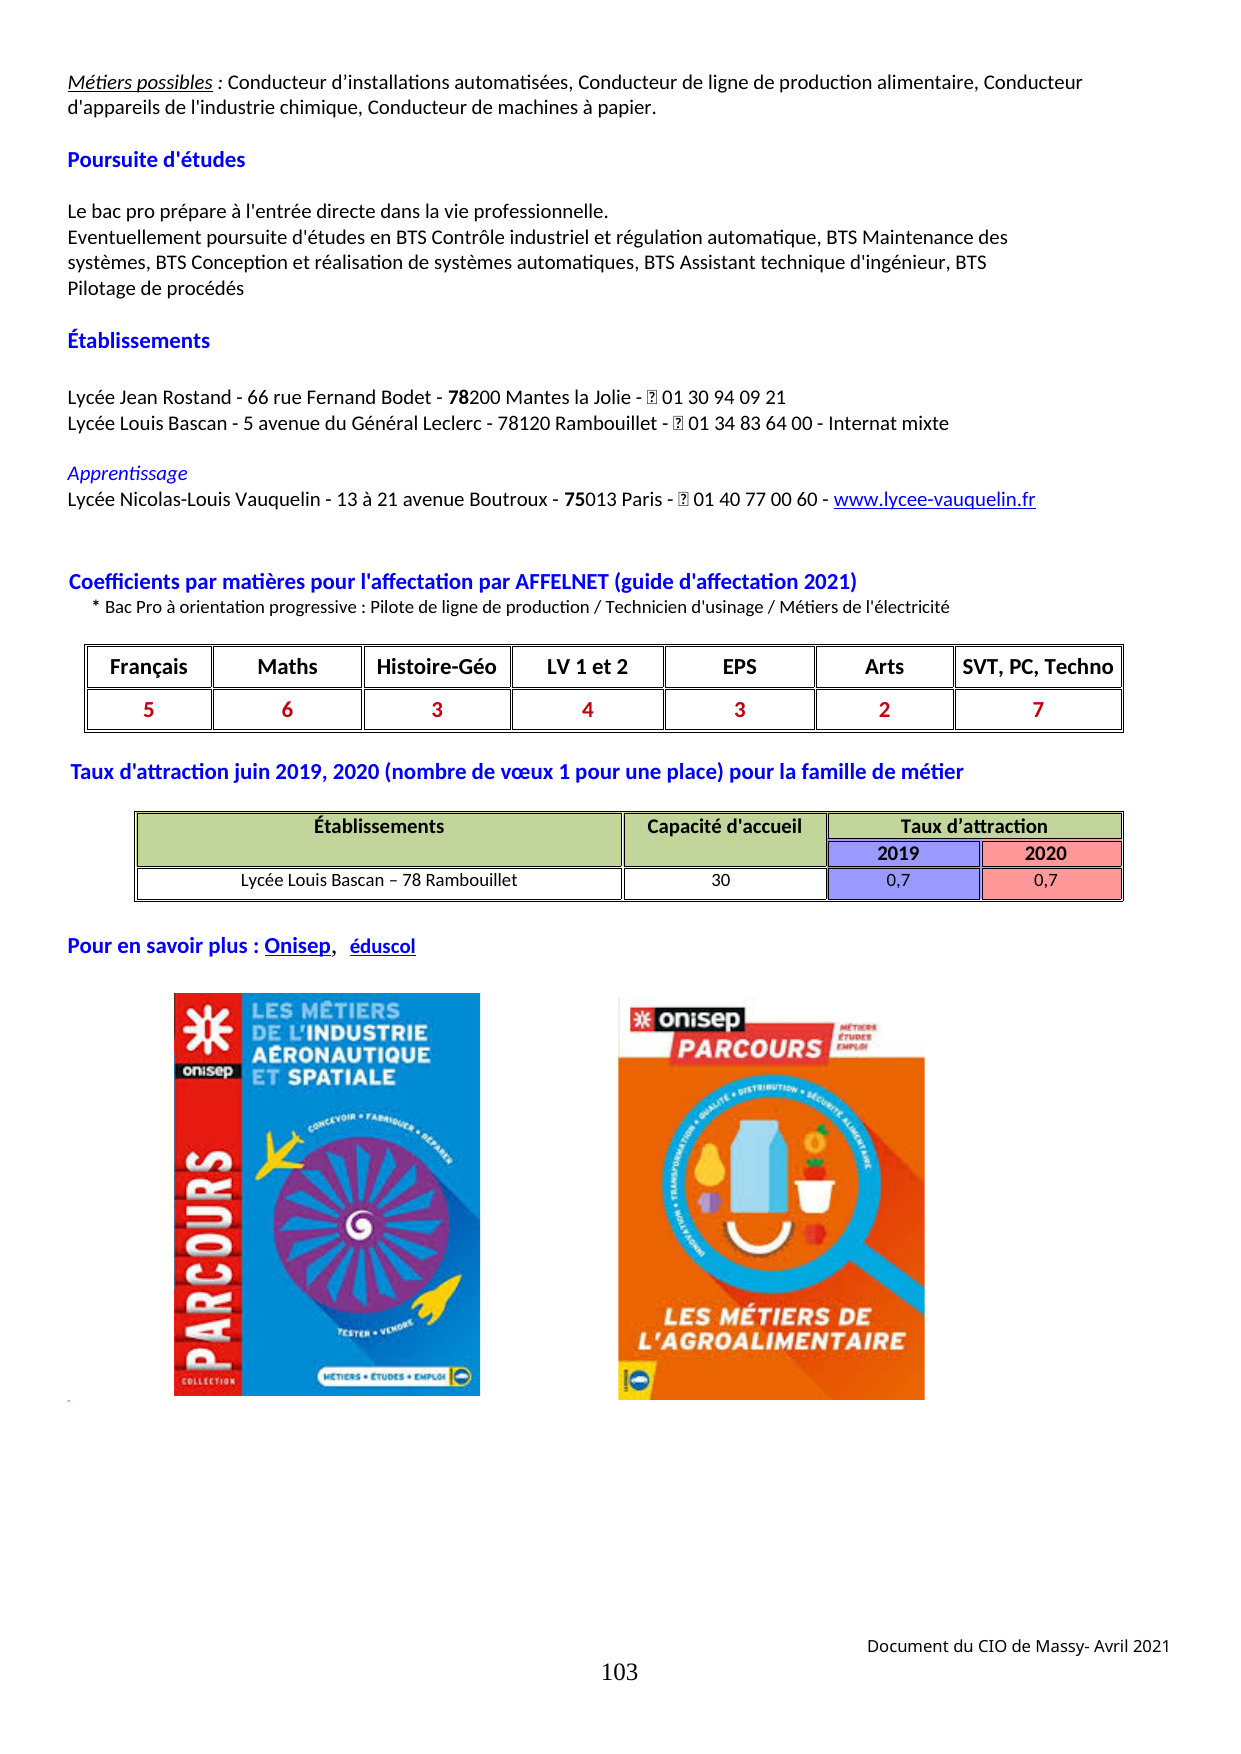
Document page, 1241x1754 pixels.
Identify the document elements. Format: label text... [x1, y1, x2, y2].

picture [300, 1147, 308, 1154]
picture [313, 1359, 336, 1363]
table_cell 6 [214, 690, 361, 729]
picture [306, 1106, 421, 1142]
table_cell 3 [365, 690, 510, 729]
picture [311, 1088, 319, 1093]
subtitle Apprentissage [67, 461, 1171, 486]
table_cell 2020 [983, 842, 1121, 866]
picture [684, 1096, 859, 1272]
picture [419, 1131, 455, 1168]
table_header Établissements [138, 814, 621, 866]
table_header Arts [817, 647, 953, 687]
table_cell 30 [625, 869, 826, 899]
picture [174, 993, 247, 1396]
text * Bac Pro à orientation progressive : Pilote de ligne de production / Technicien d'usinage / Métiers de l'électricité [91, 595, 1171, 618]
text Eventuellement poursuite d'études en BTS Contrôle industriel et régulation automatique, BTS Maintenance des systèmes, BTS Conception et réalisation de systèmes automatiques, BTS Assistant technique d'ingénieur, BTS Pilotage de procédés [67, 224, 1029, 300]
table_cell 7 [956, 690, 1121, 729]
picture [250, 993, 434, 1092]
table_cell 5 [88, 690, 211, 729]
table_header Français [88, 647, 211, 687]
text Métiers possibles : Conducteur d’installations automatisées, Conducteur de ligne de production alimentaire, Conducteur d'appareils de l'industrie chimique, Conducteur de machines à papier. [67, 69, 1142, 120]
table_header EPS [666, 647, 814, 687]
picture [618, 997, 925, 1400]
text Lycée Nicolas-Louis Vauquelin - 13 à 21 avenue Boutroux - 75013 Paris -  01 40 77 00 60 - www.lycee-vauquelin.fr [67, 486, 1171, 511]
picture [426, 1158, 434, 1165]
picture [807, 1091, 843, 1119]
table_cell 4 [513, 690, 663, 729]
table_cell 2 [817, 690, 953, 729]
picture [699, 1094, 730, 1119]
subtitle Coefficients par matières pour l'affectation par AFFELNET (guide d'affectation 2021) [69, 567, 1171, 595]
table_header SVT, PC, Techno [956, 647, 1121, 687]
picture [247, 1066, 280, 1088]
picture [732, 1084, 797, 1097]
subtitle Poursuite d'études [67, 145, 1171, 173]
table_header Maths [214, 647, 361, 687]
subtitle Établissements [67, 326, 1171, 354]
text Taux d'attraction juin 2019, 2020 (nombre de vœux 1 pour une place) pour la famille de métier [70, 757, 1171, 785]
picture [675, 1210, 705, 1257]
text Lycée Louis Bascan - 5 avenue du Général Leclerc - 78120 Rambouillet -  01 34 83 64 00 - Internat mixte [67, 410, 1171, 435]
table_cell 3 [666, 690, 814, 729]
table_cell 0,7 [983, 869, 1121, 899]
table_header LV 1 et 2 [513, 647, 663, 687]
table_cell Lycée Louis Bascan – 78 Rambouillet [138, 869, 621, 899]
table_header Taux d’attraction [829, 814, 1121, 838]
picture [400, 1392, 423, 1396]
table_header Capacité d'accueil [625, 814, 826, 866]
table_cell 2019 [829, 842, 979, 866]
text Le bac pro prépare à l'entrée directe dans la vie professionnelle. [67, 199, 1171, 224]
picture [254, 1130, 481, 1393]
text Lycée Jean Rostand - 66 rue Fernand Bodet - 78200 Mantes la Jolie -  01 30 94 09 21 [67, 384, 1171, 410]
picture [671, 1124, 696, 1200]
table_header Histoire-Géo [365, 647, 510, 687]
picture [841, 1116, 871, 1169]
table_cell 0,7 [829, 869, 979, 899]
subtitle Pour en savoir plus : Onisep, éduscol [67, 930, 1171, 959]
